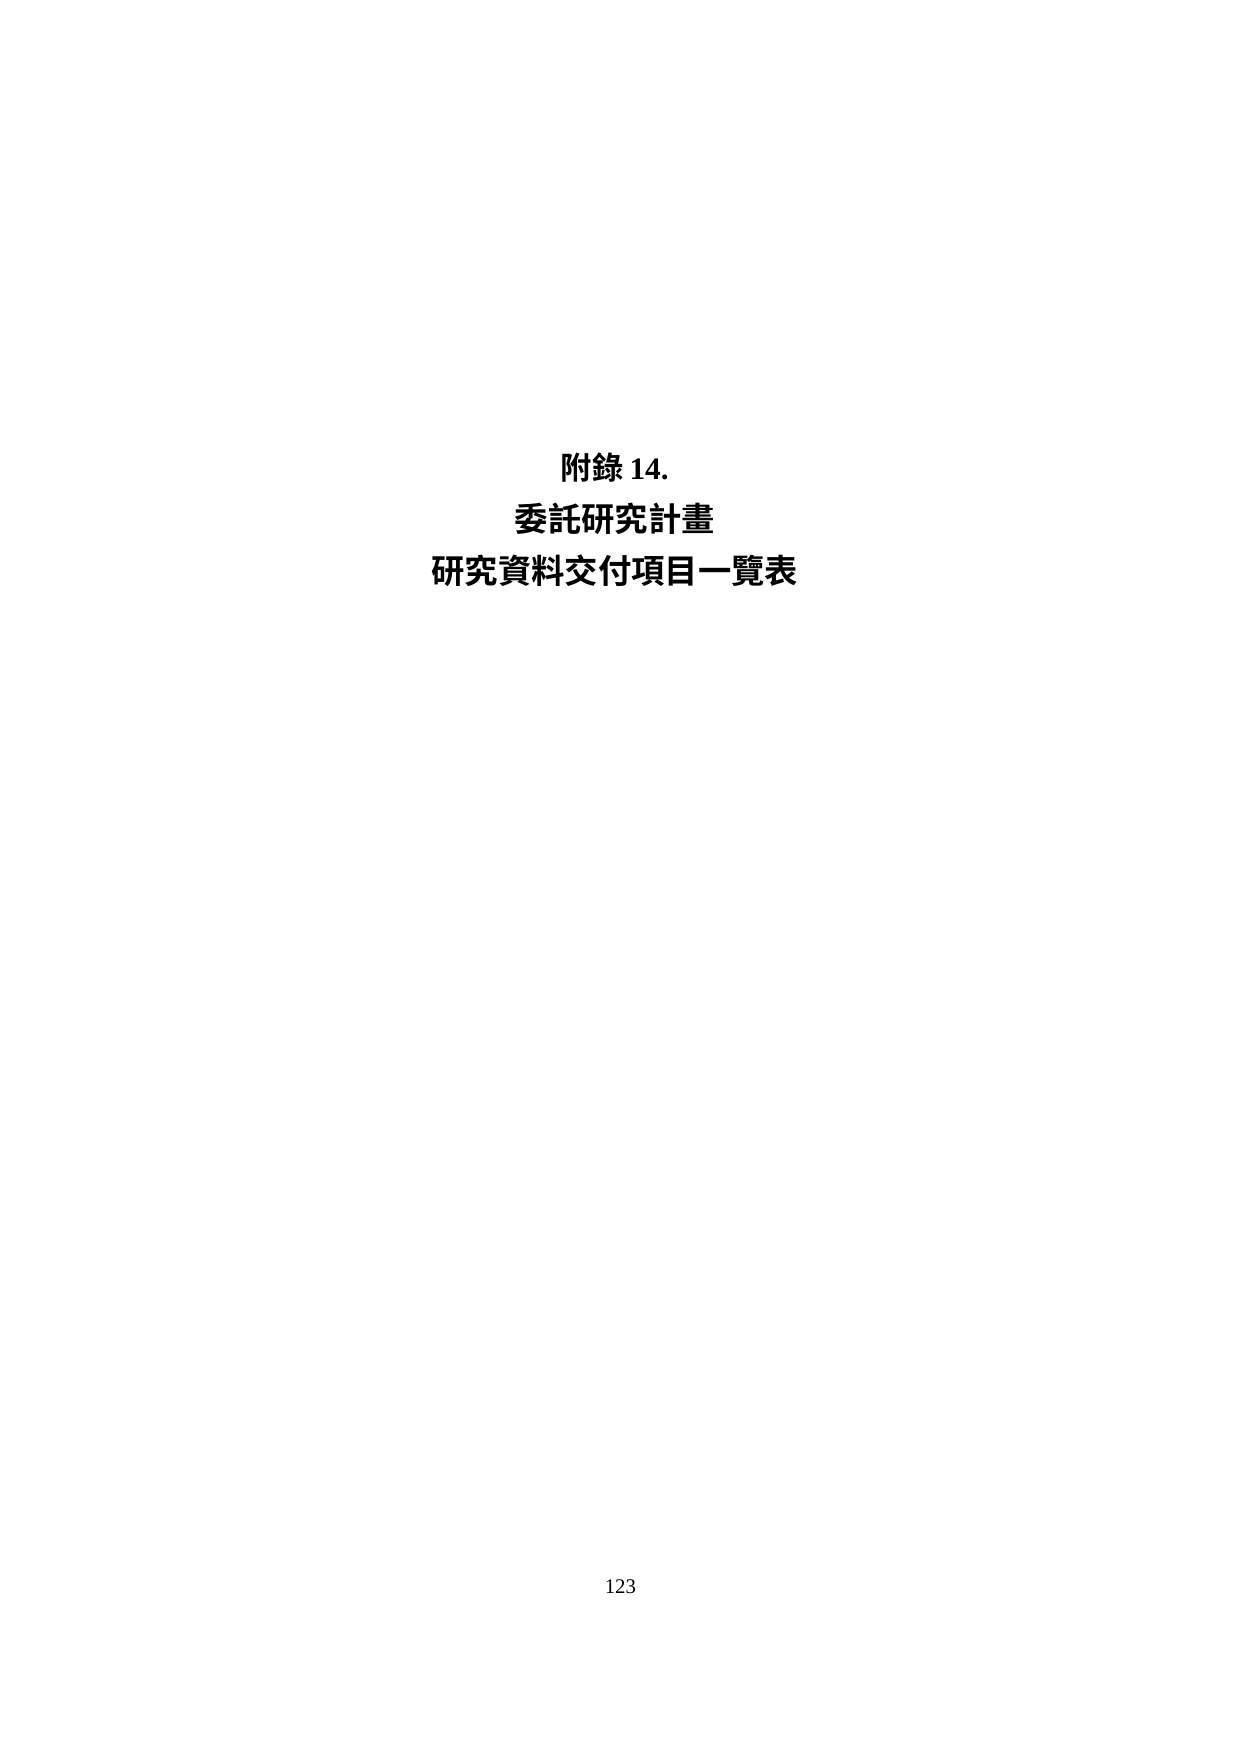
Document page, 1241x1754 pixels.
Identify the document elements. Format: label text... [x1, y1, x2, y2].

text 附錄14. [112, 437, 1117, 489]
text 研究資料交付項目一覽表 [112, 542, 1117, 594]
text 委託研究計畫 [112, 489, 1117, 542]
